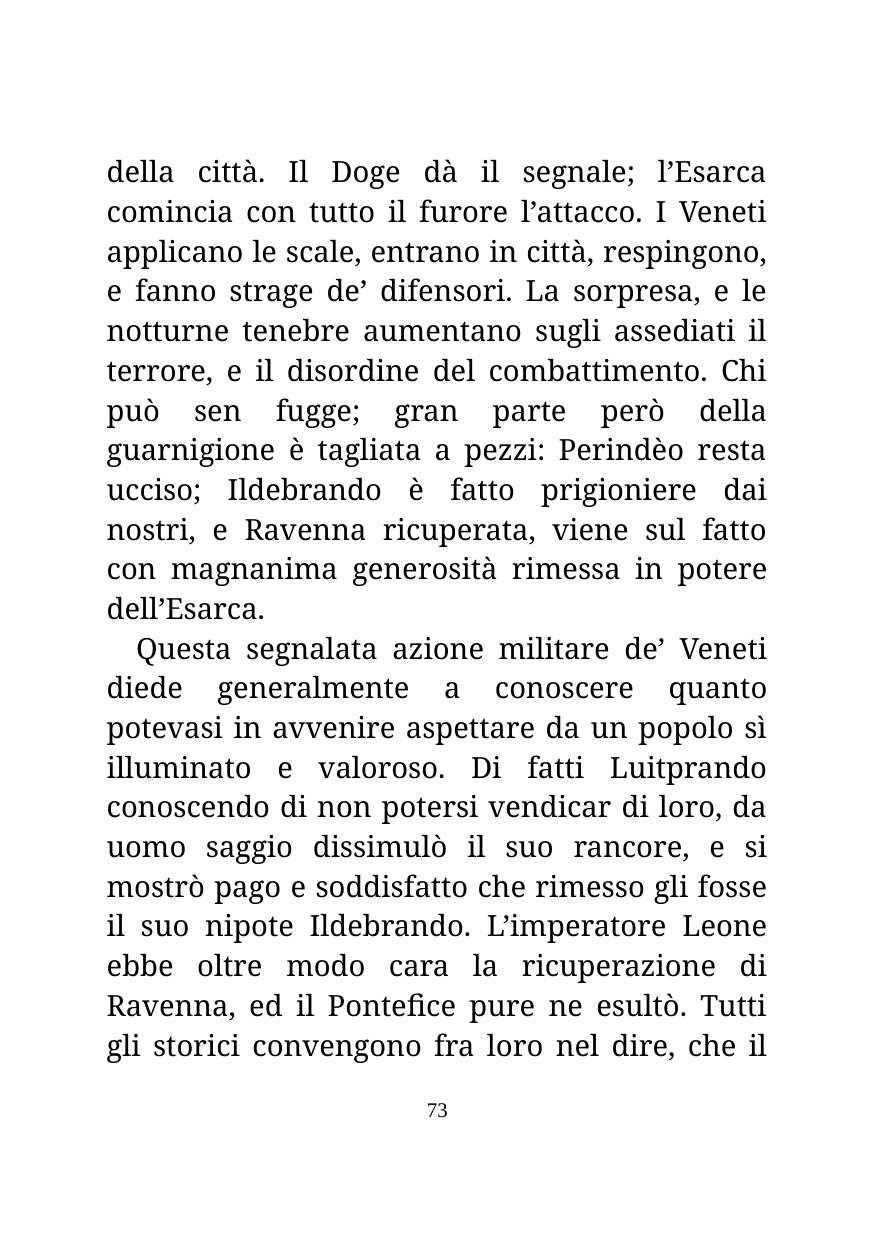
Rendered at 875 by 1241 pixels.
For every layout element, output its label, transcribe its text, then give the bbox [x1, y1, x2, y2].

text Questa segnalata azione militare de’ Veneti diede generalmente a conoscere quanto potevasi in avvenire aspettare da un popolo sì illuminato e valoroso. Di fatti Luitprando conoscendo di non potersi vendicar di loro, da uomo saggio dissimulò il suo rancore, e si mostrò pago e soddisfatto che rimesso gli fosse il suo nipote Ildebrando. L’imperatore Leone ebbe oltre modo cara la ricuperazione di Ravenna, ed il Pontefice pure ne esultò. Tutti gli storici convengono fra loro nel dire, che il [106, 628, 768, 1064]
text della città. Il Doge dà il segnale; l’Esarca comincia con tutto il furore l’attacco. I Veneti applicano le scale, entrano in città, respingono, e fanno strage de’ difensori. La sorpresa, e le notturne tenebre aumentano sugli assediati il terrore, e il disordine del combattimento. Chi può sen fugge; gran parte però della guarnigione è tagliata a pezzi: Perindèo resta ucciso; Ildebrando è fatto prigioniere dai nostri, e Ravenna ricuperata, viene sul fatto con magnanima generosità rimessa in potere dell’Esarca. [106, 152, 768, 628]
